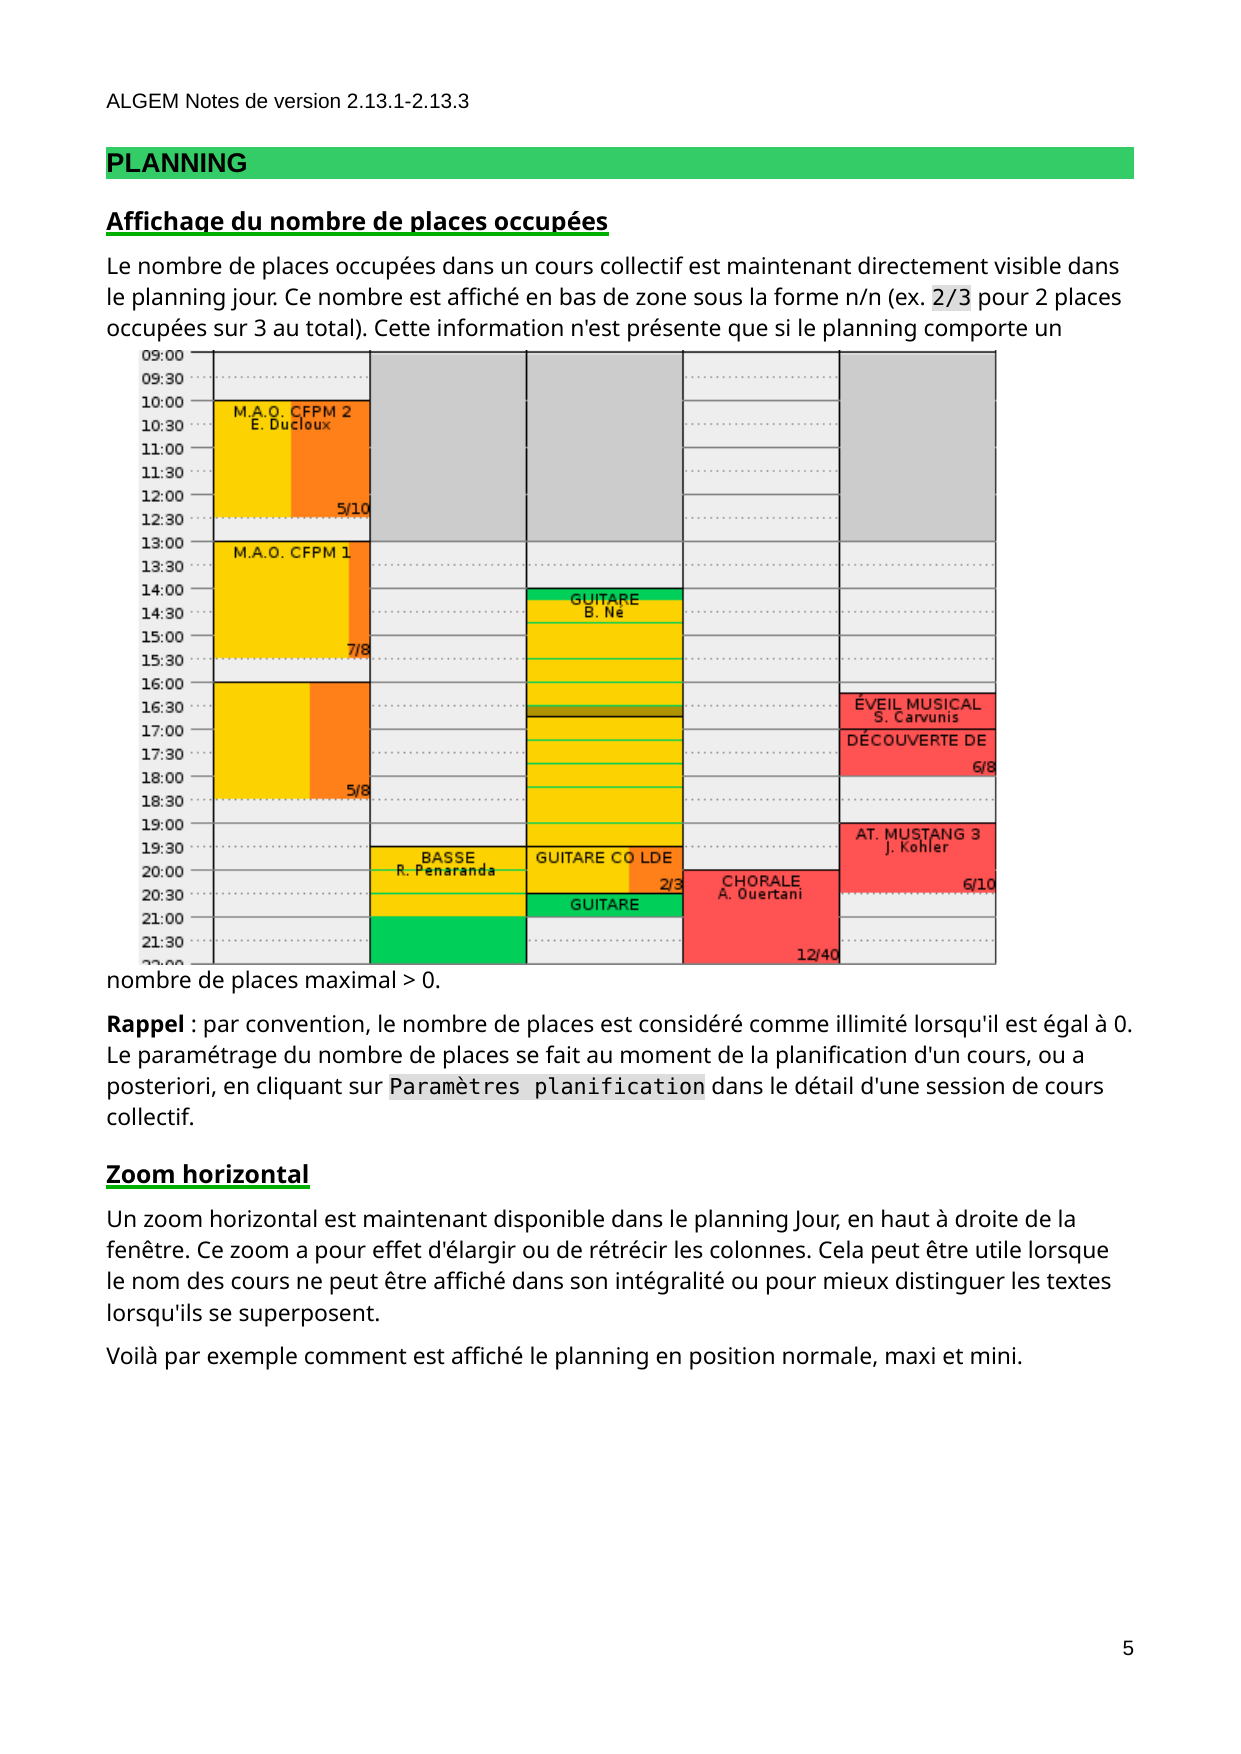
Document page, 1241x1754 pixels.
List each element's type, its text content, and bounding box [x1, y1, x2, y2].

subtitle Zoom horizontal [106, 1157, 1134, 1190]
text Rappel : par convention, le nombre de places est considéré comme illimité lorsqu'il est égal à 0. Le paramétrage du nombre de places se fait au moment de la planification d'un cours, ou a posteriori, en cliquant sur Paramètres planification dans le détail d'une session de cours collectif. [106, 1007, 1134, 1132]
text Le nombre de places occupées dans un cours collectif est maintenant directement visible dans le planning jour. Ce nombre est affiché en bas de zone sous la forme n/n (ex. 2/3 pour 2 places occupées sur 3 au total). Cette information n'est présente que si le planning comporte un nombre de places maximal > 0. [106, 250, 1134, 996]
subtitle PLANNING [106, 147, 1134, 179]
text Un zoom horizontal est maintenant disponible dans le planning Jour, en haut à droite de la fenêtre. Ce zoom a pour effet d'élargir ou de rétrécir les colonnes. Cela peut être utile lorsque le nom des cours ne peut être affiché dans son intégralité ou pour mieux distinguer les textes lorsqu'ils se superposent. [106, 1203, 1134, 1328]
text Voilà par exemple comment est affiché le planning en position normale, maxi et mini. [106, 1339, 1134, 1371]
subtitle Affichage du nombre de places occupées [106, 203, 1134, 237]
picture [138, 350, 997, 965]
